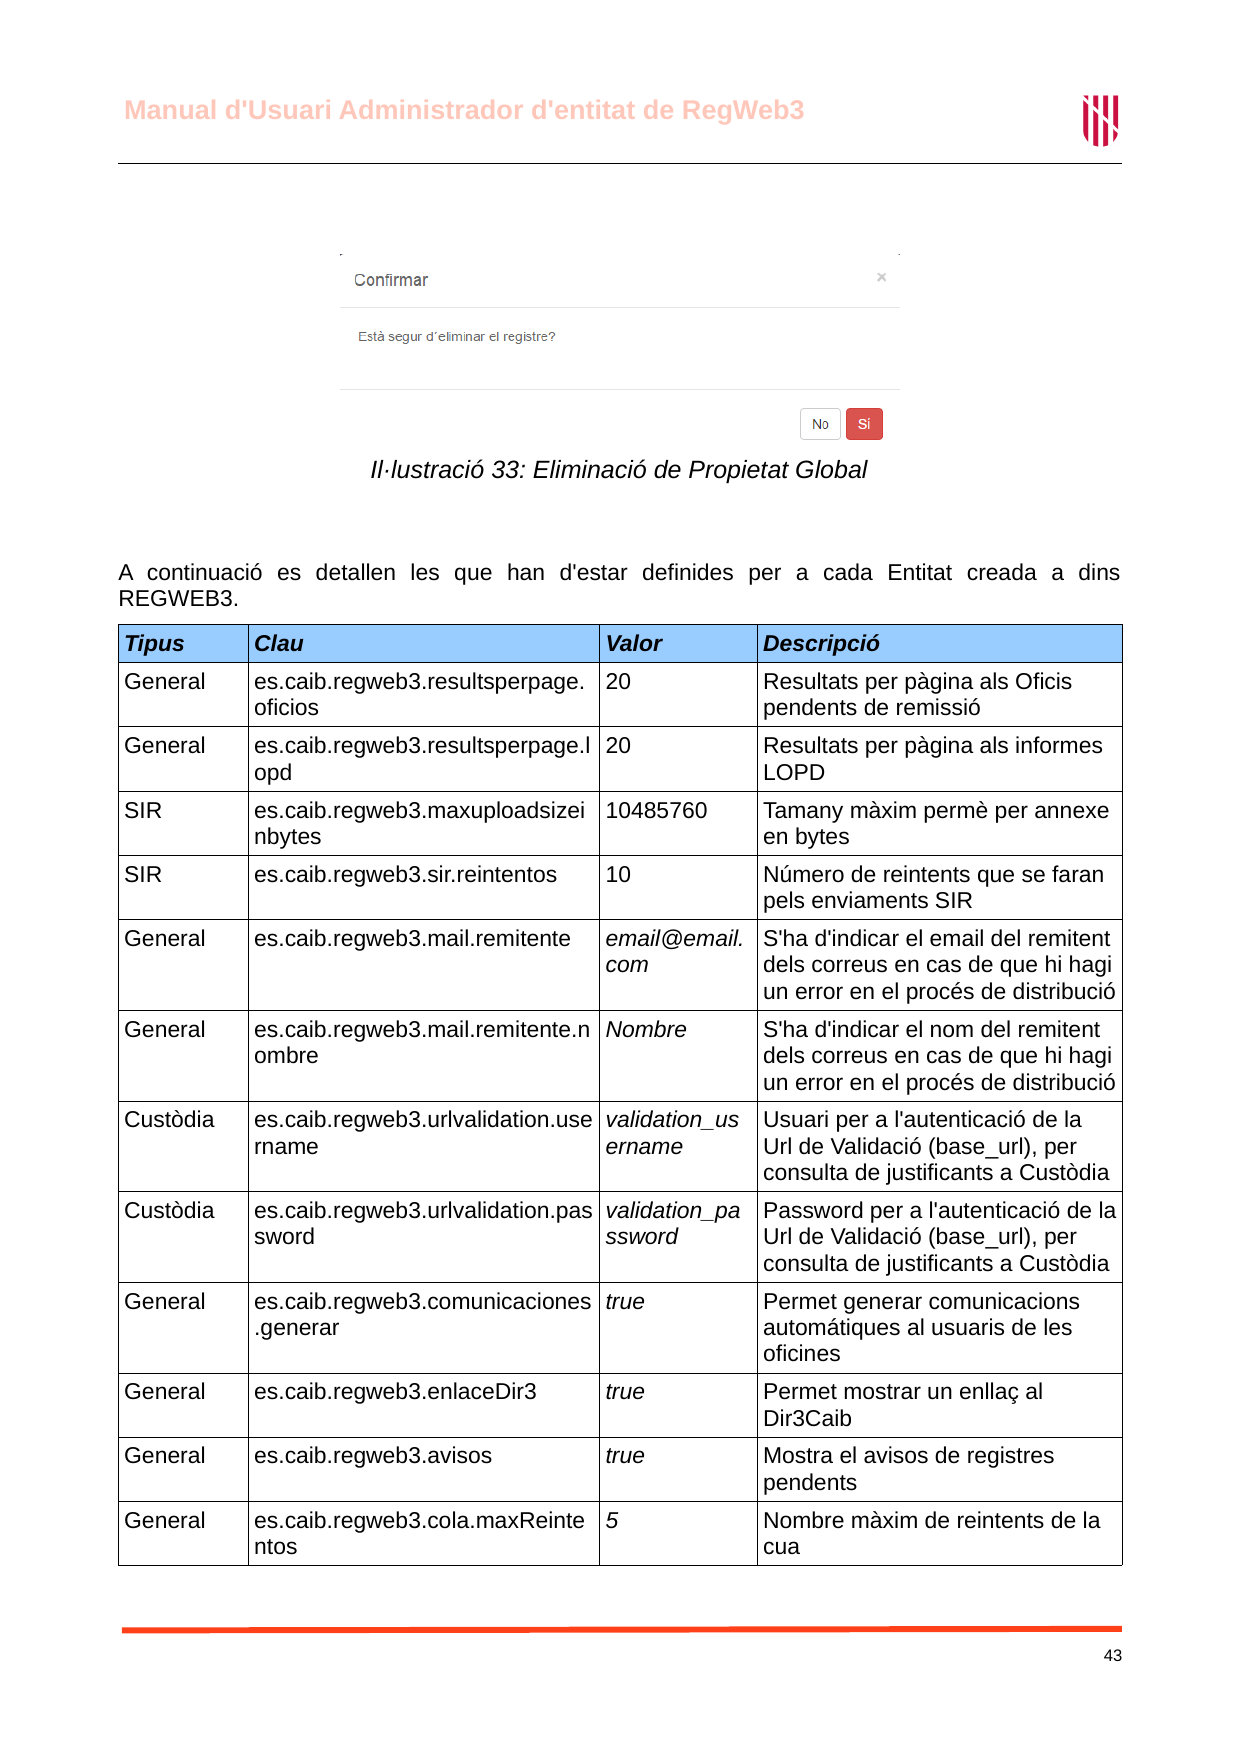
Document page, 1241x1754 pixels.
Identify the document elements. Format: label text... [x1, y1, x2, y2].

table_cell es.caib.regweb3.comunicaciones.generar [249, 1283, 599, 1372]
table_header Valor [600, 625, 757, 662]
table_cell es.caib.regweb3.urlvalidation.username [249, 1102, 599, 1191]
text A continuació es detallen les que han d'estar definides per a cada Entitat creada a dins REGWEB3. [118, 559, 1122, 612]
table_cell Custòdia [119, 1192, 248, 1282]
table_cell S'ha d'indicar el email del remitent dels correus en cas de que hi hagi un error en el procés de distribució [758, 920, 1122, 1010]
table_cell true [600, 1374, 757, 1437]
picture [1080, 93, 1121, 148]
table_cell General [119, 1283, 248, 1372]
table_cell Tamany màxim permè per annexe en bytes [758, 792, 1122, 855]
table_cell 10485760 [600, 792, 757, 855]
table_cell Nombre [600, 1011, 757, 1101]
table_cell Permet mostrar un enllaç al Dir3Caib [758, 1374, 1122, 1437]
table_cell Resultats per pàgina als Oficis pendents de remissió [758, 663, 1122, 726]
table_cell SIR [119, 856, 248, 919]
table_cell validation_password [600, 1192, 757, 1282]
table_cell es.caib.regweb3.mail.remitente [249, 920, 599, 1010]
table_cell Número de reintents que se faran pels enviaments SIR [758, 856, 1122, 919]
table_cell 20 [600, 727, 757, 791]
table_cell Usuari per a l'autenticació de la Url de Validació (base_url), per consulta de justificants a Custòdia [758, 1102, 1122, 1191]
text Il·lustració 33: Eliminació de Propietat Global [118, 267, 1122, 484]
table_cell Permet generar comunicacions automátiques al usuaris de les oficines [758, 1283, 1122, 1372]
table_cell General [119, 663, 248, 726]
table_cell Resultats per pàgina als informes LOPD [758, 727, 1122, 791]
table_header Tipus [119, 625, 248, 662]
table_cell S'ha d'indicar el nom del remitent dels correus en cas de que hi hagi un error en el procés de distribució [758, 1011, 1122, 1101]
table_cell es.caib.regweb3.enlaceDir3 [249, 1374, 599, 1437]
table_cell General [119, 727, 248, 791]
table_cell true [600, 1438, 757, 1501]
table_cell es.caib.regweb3.avisos [249, 1438, 599, 1501]
table_cell validation_username [600, 1102, 757, 1191]
table_cell es.caib.regweb3.maxuploadsizeinbytes [249, 792, 599, 855]
table_header Descripció [758, 625, 1122, 662]
table_cell SIR [119, 792, 248, 855]
table_cell es.caib.regweb3.cola.maxReintentos [249, 1502, 599, 1565]
table_cell 20 [600, 663, 757, 726]
table_cell true [600, 1283, 757, 1372]
table_cell email@email.com [600, 920, 757, 1010]
table_cell es.caib.regweb3.sir.reintentos [249, 856, 599, 919]
table_cell es.caib.regweb3.mail.remitente.nombre [249, 1011, 599, 1101]
table_cell es.caib.regweb3.resultsperpage.oficios [249, 663, 599, 726]
table_cell Nombre màxim de reintents de la cua [758, 1502, 1122, 1565]
table_cell Mostra el avisos de registres pendents [758, 1438, 1122, 1501]
table_cell Custòdia [119, 1102, 248, 1191]
table_cell Password per a l'autenticació de la Url de Validació (base_url), per consulta de justificants a Custòdia [758, 1192, 1122, 1282]
table_cell 10 [600, 856, 757, 919]
table_header Clau [249, 625, 599, 662]
table_cell General [119, 1502, 248, 1565]
table_cell General [119, 1011, 248, 1101]
table_cell General [119, 1374, 248, 1437]
table_cell General [119, 1438, 248, 1501]
table_cell General [119, 920, 248, 1010]
table_cell es.caib.regweb3.urlvalidation.password [249, 1192, 599, 1282]
table_cell es.caib.regweb3.resultsperpage.lopd [249, 727, 599, 791]
table_cell 5 [600, 1502, 757, 1565]
